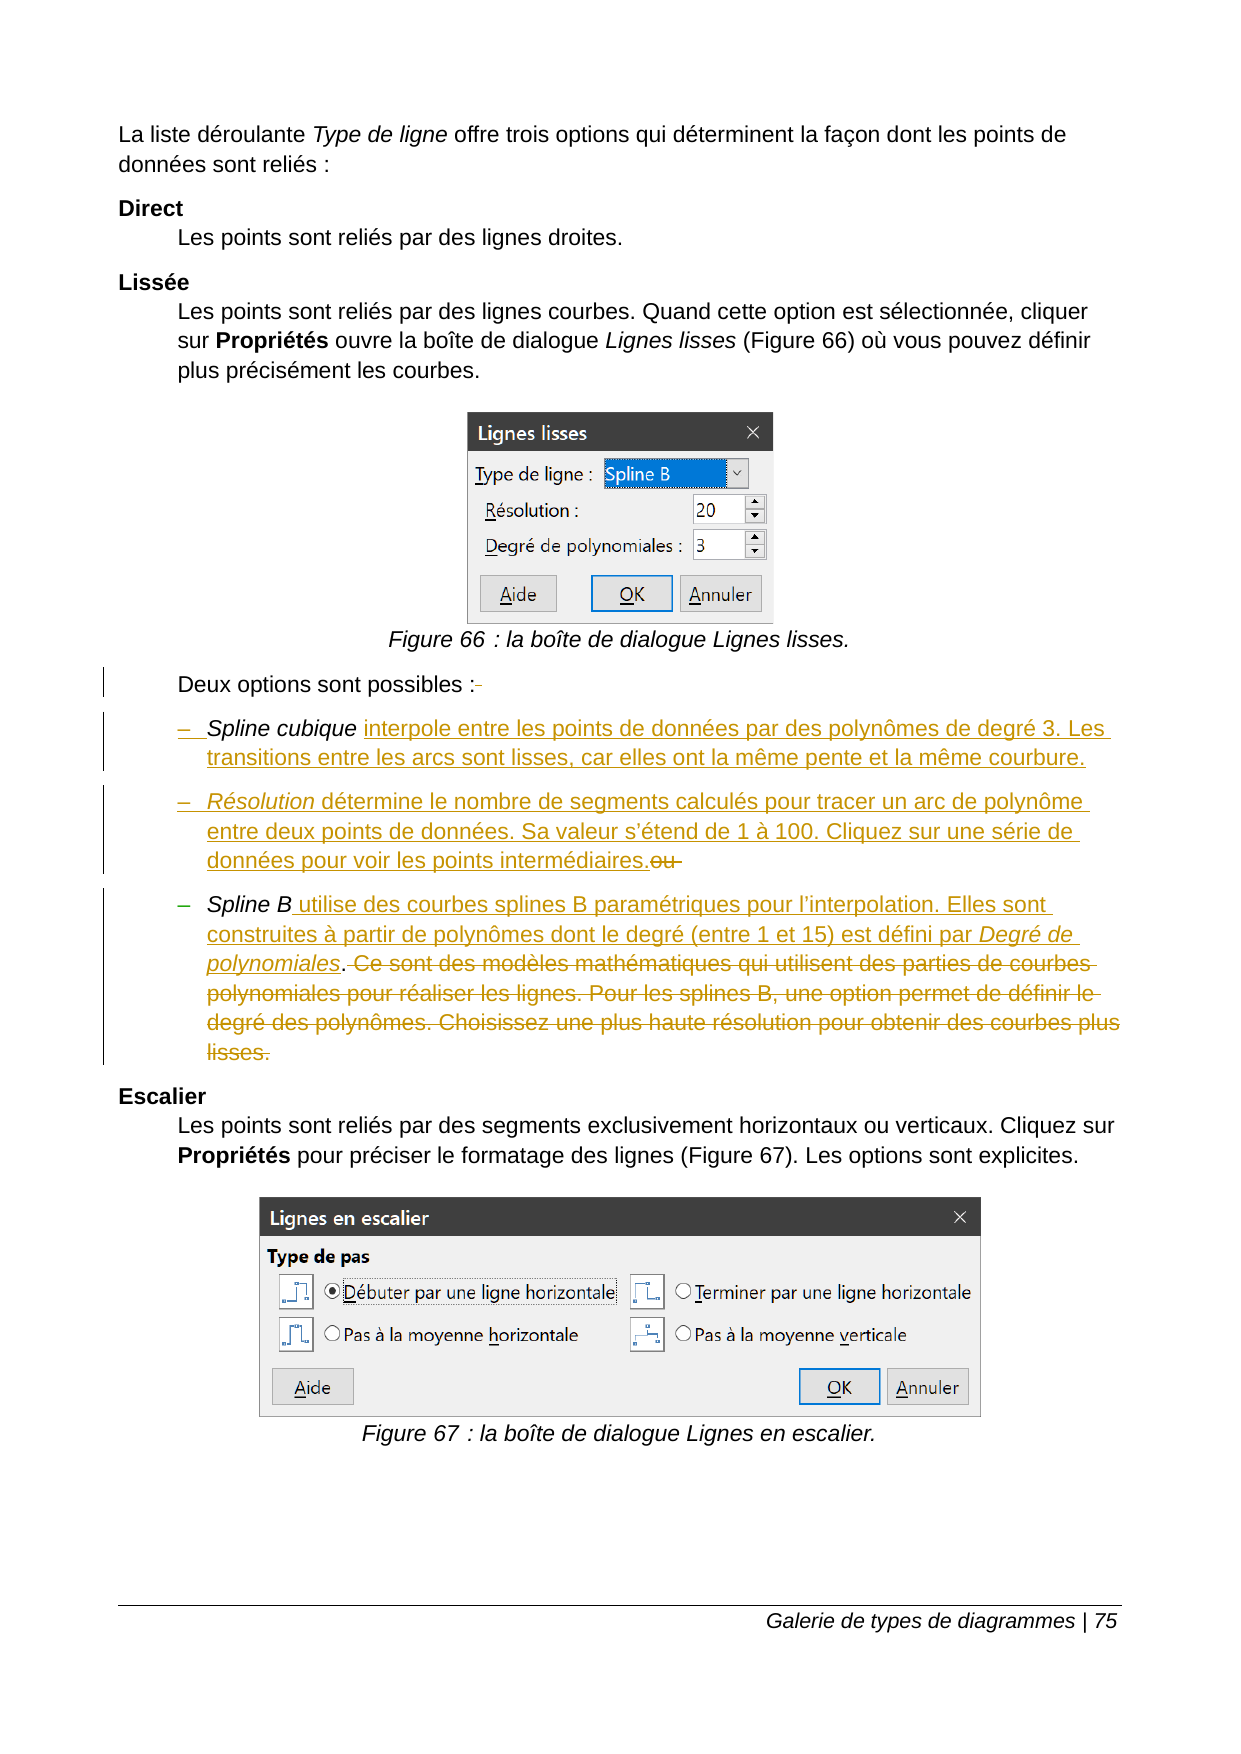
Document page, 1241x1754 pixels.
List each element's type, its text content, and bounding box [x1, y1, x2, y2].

list Les points sont reliés par des lignes courbes. Quand cette option est sélectionnée, cliquer sur Propriétés ouvre la boîte de dialogue Lignes lisses (Figure 66) où vous pouvez définir plus précisément les courbes. [177, 295, 1122, 383]
picture [259, 1197, 981, 1417]
list Spline B utilise des courbes splines B paramétriques pour l’interpolation. Elles sont construites à partir de polynômes dont le degré (entre 1 et 15) est défini par Degré de polynomiales. [177, 888, 1122, 1065]
text Figure 67 : la boîte de dialogue Lignes en escalier. [118, 1417, 1122, 1446]
list Résolution détermine le nombre de segments calculés pour tracer un arc de polynôme entre deux points de données. Sa valeur s’étend de 1 à 100. Cliquez sur une série de données pour voir les points intermédiaires. [177, 785, 1122, 874]
subtitle Escalier [118, 1080, 1122, 1109]
text Figure 66 : la boîte de dialogue Lignes lisses. [118, 623, 1122, 653]
list Spline cubique interpole entre les points de données par des polynômes de degré 3. Les transitions entre les arcs sont lisses, car elles ont la même pente et la même courbure. [177, 712, 1122, 771]
list Les points sont reliés par des segments exclusivement horizontaux ou verticaux. Cliquez sur Propriétés pour préciser le formatage des lignes (Figure 67). Les options sont explicites. [177, 1109, 1122, 1168]
subtitle Direct [118, 192, 1122, 221]
list Deux options sont possibles : [177, 667, 1122, 697]
text La liste déroulante Type de ligne offre trois options qui déterminent la façon dont les points de données sont reliés : [118, 118, 1122, 177]
list Les points sont reliés par des lignes droites. [177, 221, 1122, 251]
picture [467, 412, 774, 624]
subtitle Lissée [118, 265, 1122, 295]
